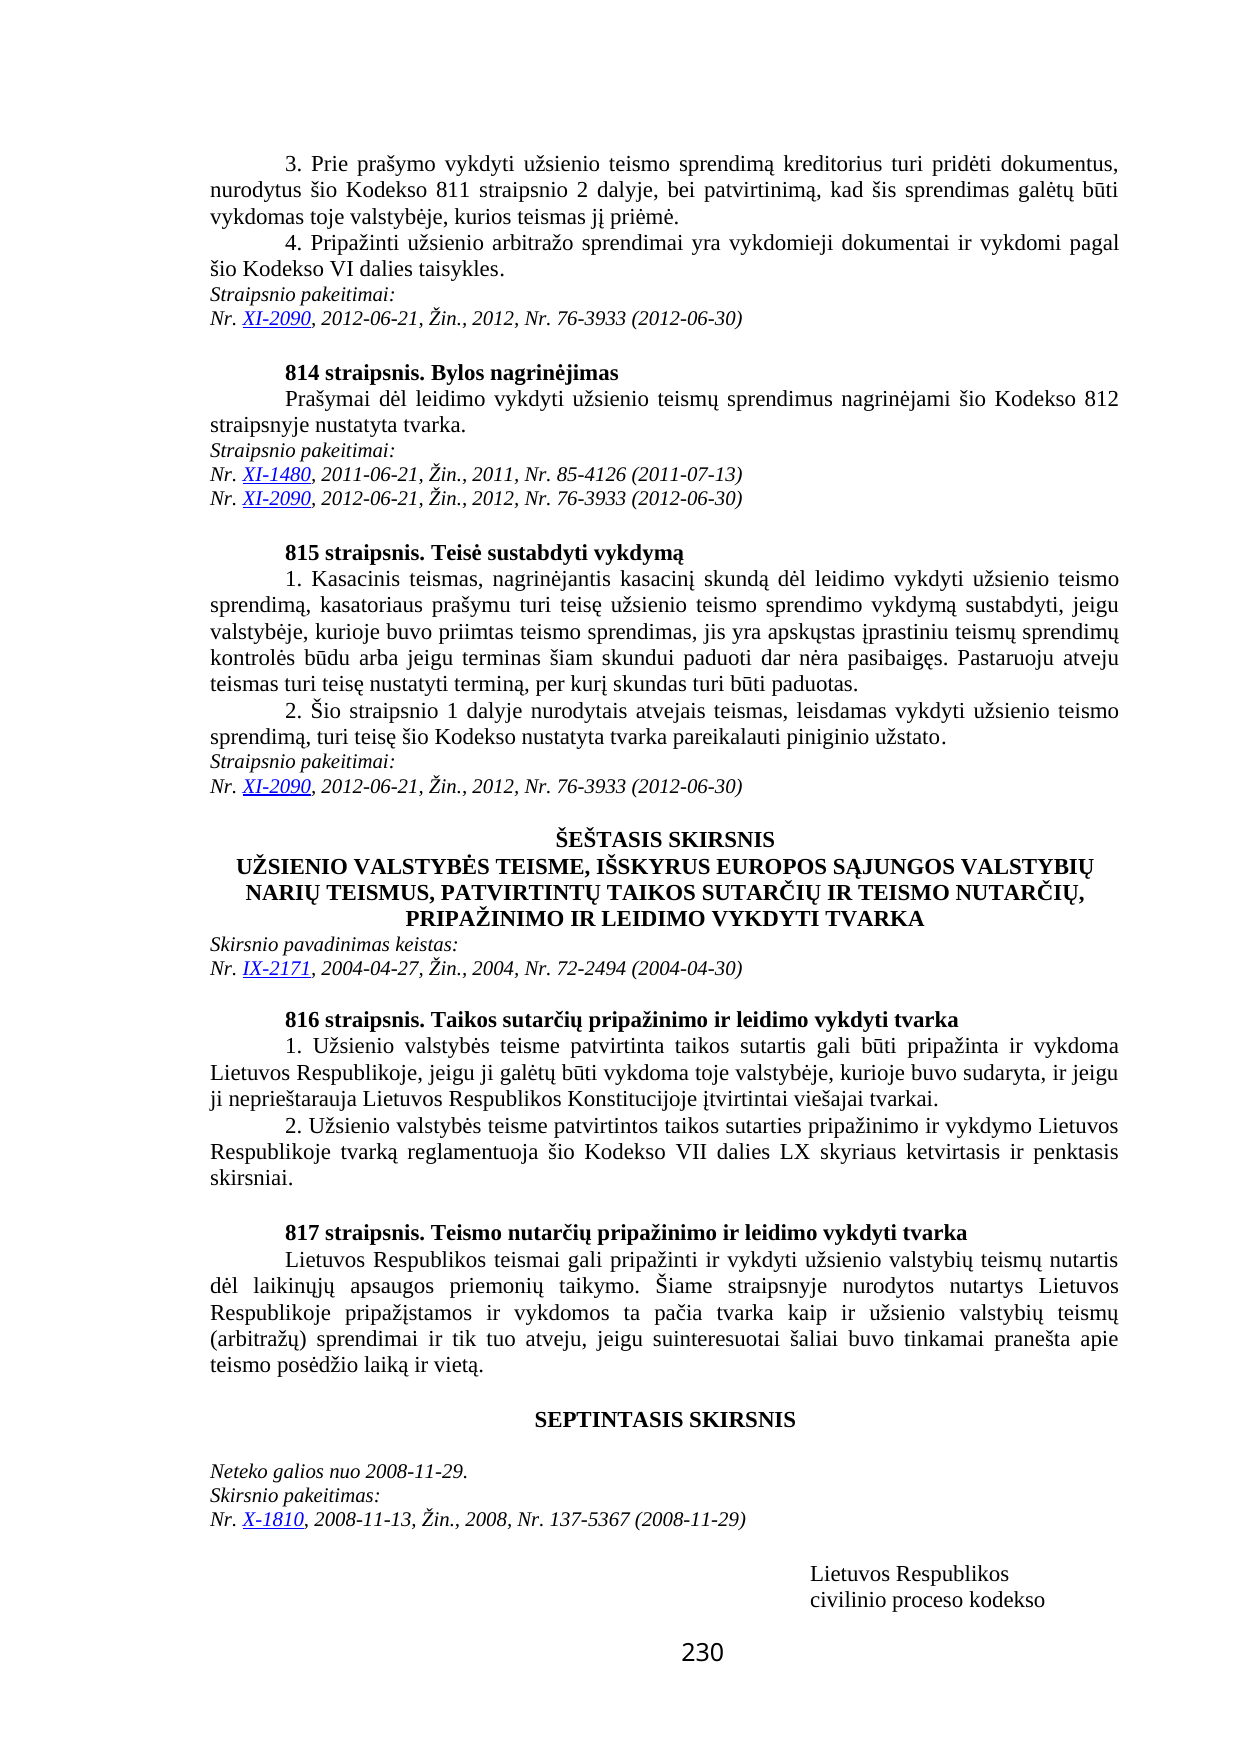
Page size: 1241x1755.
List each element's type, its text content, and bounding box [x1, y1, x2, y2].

text 814 straipsnis. Bylos nagrinėjimas [210, 359, 1120, 385]
text SEPTINTASIS SKIRSNIS [210, 1406, 1120, 1433]
text Nr. XI-2090, 2012-06-21, Žin., 2012, Nr. 76-3933 (2012-06-30) [210, 773, 1120, 798]
text 817 straipsnis. Teismo nutarčių pripažinimo ir leidimo vykdyti tvarka [210, 1219, 1120, 1246]
text civilinio proceso kodekso [210, 1586, 1120, 1613]
text 815 straipsnis. Teisė sustabdyti vykdymą [210, 539, 1120, 565]
text Nr. XI-2090, 2012-06-21, Žin., 2012, Nr. 76-3933 (2012-06-30) [210, 306, 1120, 330]
text 2. Šio straipsnio 1 dalyje nurodytais atvejais teismas, leisdamas vykdyti užsienio teismo sprendimą, turi teisę šio Kodekso nustatyta tvarka pareikalauti piniginio užstato. [210, 697, 1120, 749]
text Lietuvos Respublikos [210, 1560, 1120, 1586]
text Skirsnio pakeitimas: [210, 1483, 1120, 1507]
text Skirsnio pavadinimas keistas: [210, 932, 1120, 956]
text Prašymai dėl leidimo vykdyti užsienio teismų sprendimus nagrinėjami šio Kodekso 812 straipsnyje nustatyta tvarka. [210, 385, 1120, 438]
text ŠEŠTASIS SKIRSNIS [210, 826, 1120, 853]
text Straipsnio pakeitimai: [210, 282, 1120, 306]
text 4. Pripažinti užsienio arbitražo sprendimai yra vykdomieji dokumentai ir vykdomi pagal šio Kodekso VI dalies taisykles. [210, 229, 1120, 282]
text Nr. XI-2090, 2012-06-21, Žin., 2012, Nr. 76-3933 (2012-06-30) [210, 486, 1120, 510]
text Nr. XI-1480, 2011-06-21, Žin., 2011, Nr. 85-4126 (2011-07-13) [210, 462, 1120, 486]
text Straipsnio pakeitimai: [210, 438, 1120, 462]
text 1. Užsienio valstybės teisme patvirtinta taikos sutartis gali būti pripažinta ir vykdoma Lietuvos Respublikoje, jeigu ji galėtų būti vykdoma toje valstybėje, kurioje buvo sudaryta, ir jeigu ji neprieštarauja Lietuvos Respublikos Konstitucijoje įtvirtintai viešajai tvarkai. [210, 1033, 1120, 1112]
text Neteko galios nuo 2008-11-29. [210, 1459, 1120, 1483]
text UŽSIENIO VALSTYBĖS TEISME, IŠSKYRUS EUROPOS SĄJUNGOS VALSTYBIŲ NARIŲ TEISMUS, PATVIRTINTŲ TAIKOS SUTARČIŲ IR TEISMO NUTARČIŲ, PRIPAŽINIMO IR LEIDIMO VYKDYTI TVARKA [210, 853, 1120, 932]
text 3. Prie prašymo vykdyti užsienio teismo sprendimą kreditorius turi pridėti dokumentus, nurodytus šio Kodekso 811 straipsnio 2 dalyje, bei patvirtinimą, kad šis sprendimas galėtų būti vykdomas toje valstybėje, kurios teismas jį priėmė. [210, 150, 1120, 229]
text Straipsnio pakeitimai: [210, 749, 1120, 773]
text 1. Kasacinis teismas, nagrinėjantis kasacinį skundą dėl leidimo vykdyti užsienio teismo sprendimą, kasatoriaus prašymu turi teisę užsienio teismo sprendimo vykdymą sustabdyti, jeigu valstybėje, kurioje buvo priimtas teismo sprendimas, jis yra apskųstas įprastiniu teismų sprendimų kontrolės būdu arba jeigu terminas šiam skundui paduoti dar nėra pasibaigęs. Pastaruoju atveju teismas turi teisę nustatyti terminą, per kurį skundas turi būti paduotas. [210, 565, 1120, 697]
text 2. Užsienio valstybės teisme patvirtintos taikos sutarties pripažinimo ir vykdymo Lietuvos Respublikoje tvarką reglamentuoja šio Kodekso VII dalies LX skyriaus ketvirtasis ir penktasis skirsniai. [210, 1112, 1120, 1191]
text Nr. IX-2171, 2004-04-27, Žin., 2004, Nr. 72-2494 (2004-04-30) [210, 956, 1120, 980]
text 816 straipsnis. Taikos sutarčių pripažinimo ir leidimo vykdyti tvarka [210, 1006, 1120, 1033]
text Nr. X-1810, 2008-11-13, Žin., 2008, Nr. 137-5367 (2008-11-29) [210, 1507, 1120, 1531]
text Lietuvos Respublikos teismai gali pripažinti ir vykdyti užsienio valstybių teismų nutartis dėl laikinųjų apsaugos priemonių taikymo. Šiame straipsnyje nurodytos nutartys Lietuvos Respublikoje pripažįstamos ir vykdomos ta pačia tvarka kaip ir užsienio valstybių teismų (arbitražų) sprendimai ir tik tuo atveju, jeigu suinteresuotai šaliai buvo tinkamai pranešta apie teismo posėdžio laiką ir vietą. [210, 1246, 1120, 1378]
